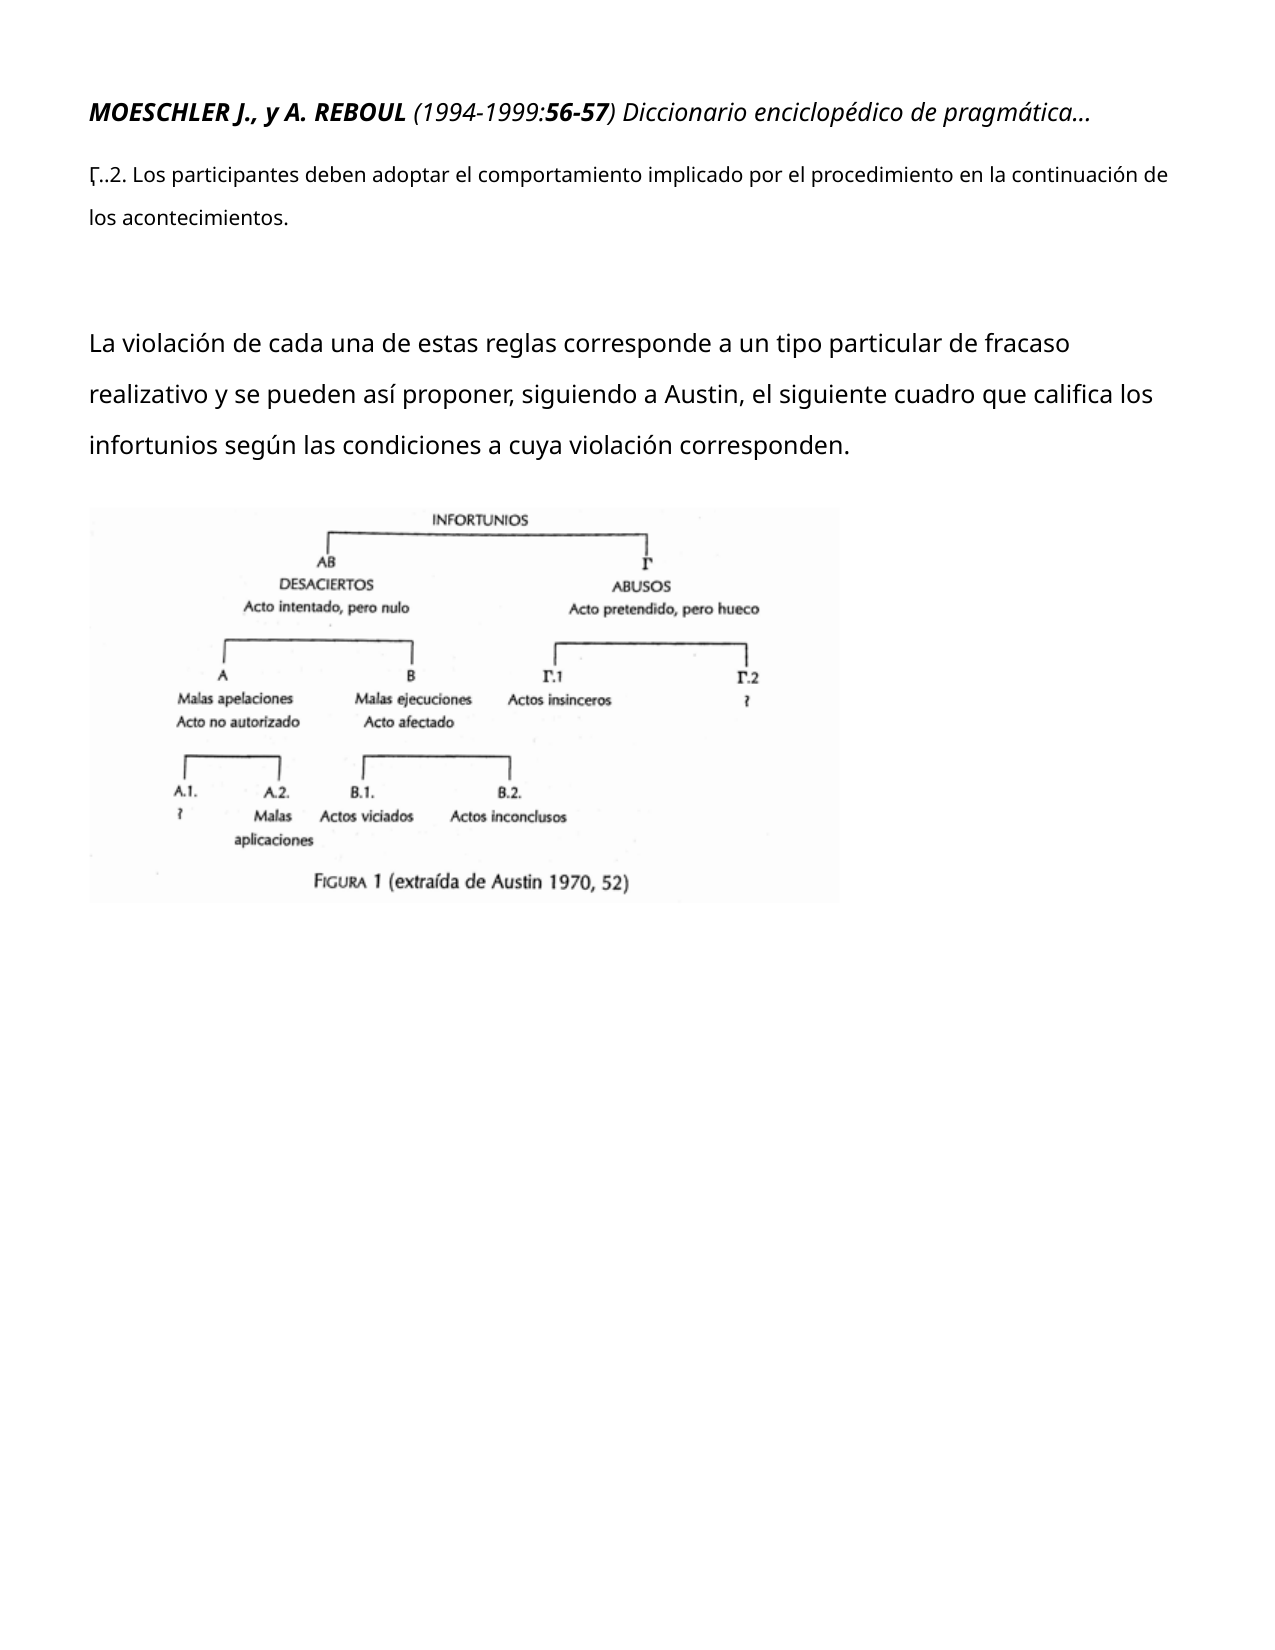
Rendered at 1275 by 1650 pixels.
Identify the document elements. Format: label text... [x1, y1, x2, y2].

text La violación de cada una de estas reglas corresponde a un tipo particular de fracaso realizativo y se pueden así proponer, siguiendo a Austin, el siguiente cuadro que califica los infortunios según las condiciones a cuya violación corresponden. [88, 326, 1186, 462]
text Ӷ..2. Los participantes deben adoptar el comportamiento implicado por el procedimiento en la continuación de los acontecimientos. [88, 160, 1186, 231]
text MOESCHLER J., y A. REBOUL (1994-1999:56-57) Diccionario enciclopédico de pragmática... [88, 94, 1186, 128]
picture [88, 493, 842, 905]
